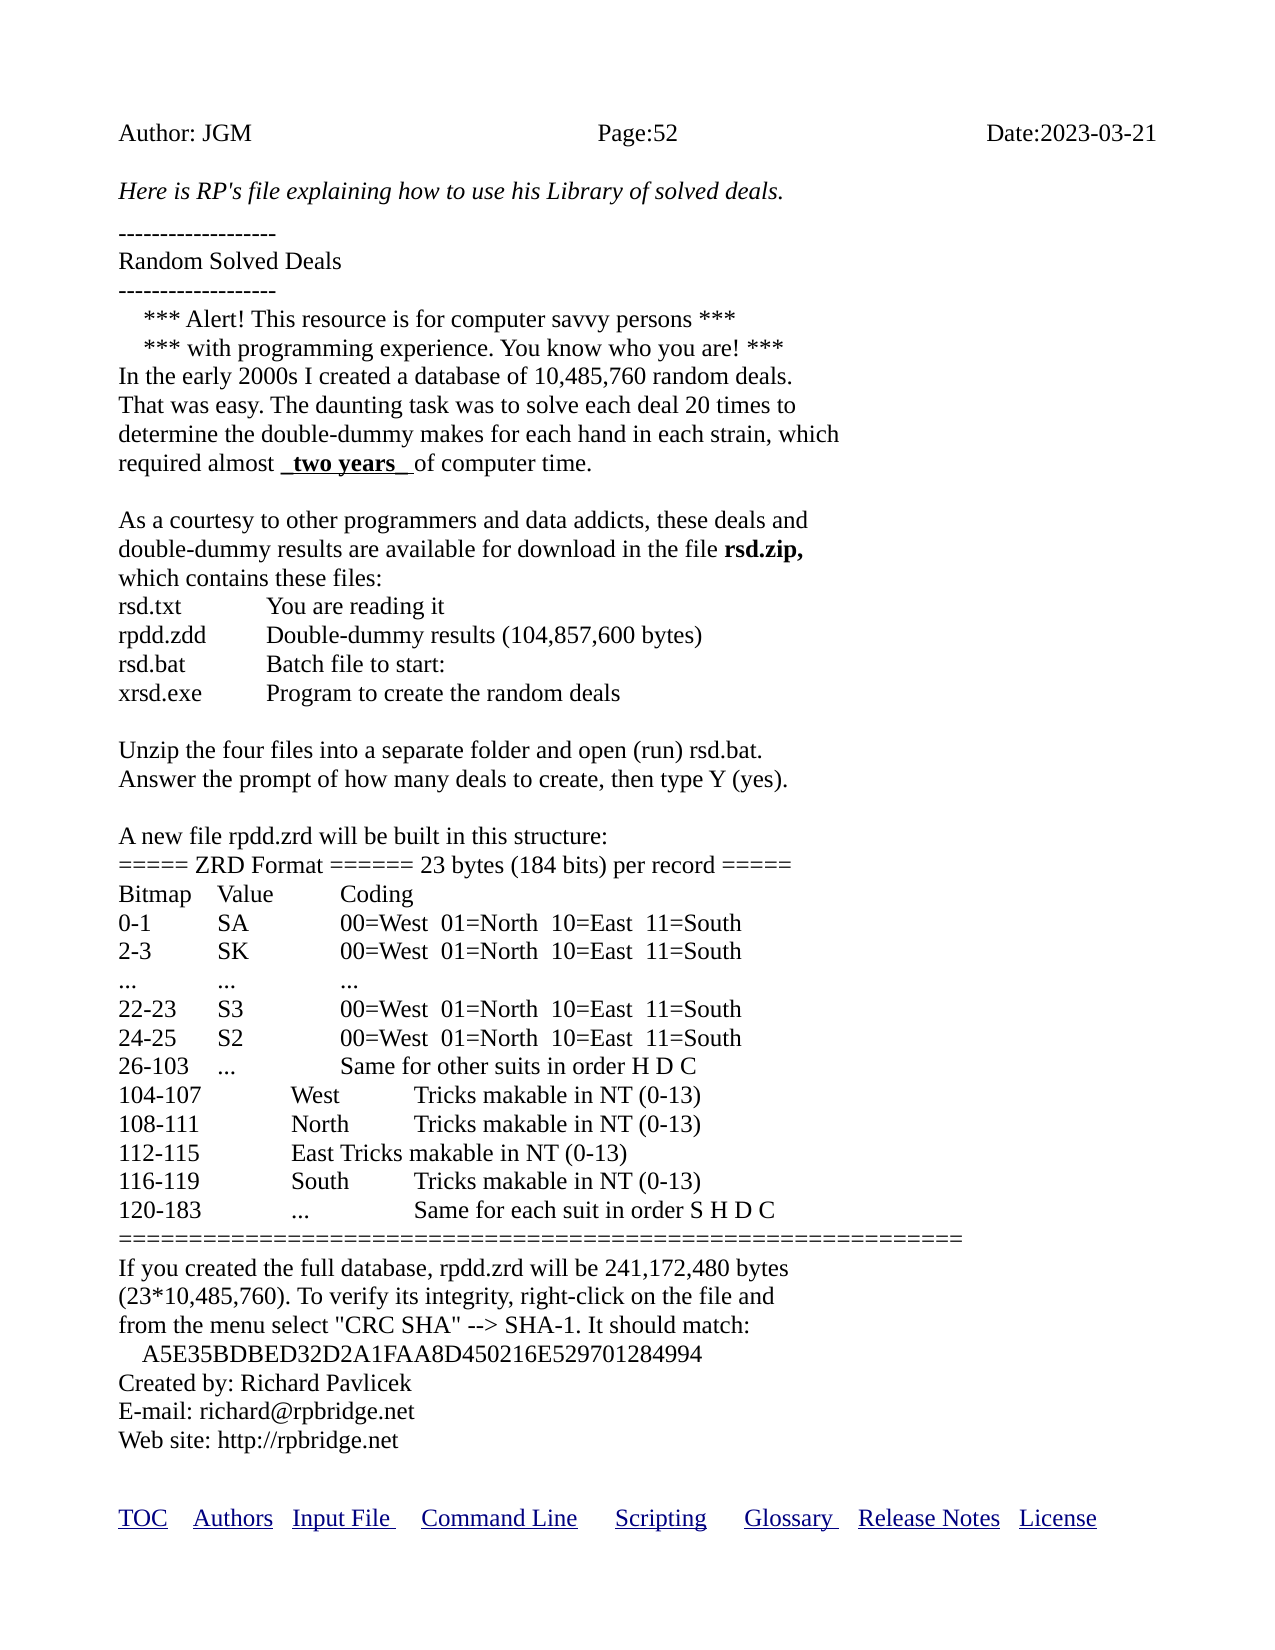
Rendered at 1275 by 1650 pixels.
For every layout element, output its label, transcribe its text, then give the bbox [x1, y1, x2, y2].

text Created by: Richard Pavlicek [118, 1368, 1157, 1396]
text 22-23 S3 00=West 01=North 10=East 11=South [118, 994, 1157, 1023]
text 120-183 ... Same for each suit in order S H D C [118, 1195, 1157, 1224]
text required almost _two years_ of computer time. [118, 448, 1157, 476]
text Here is RP's file explaining how to use his Library of solved deals. [118, 176, 1157, 205]
text ============================================================ [118, 1224, 1157, 1253]
text That was easy. The daunting task was to solve each deal 20 times to [118, 390, 1157, 419]
text 24-25 S2 00=West 01=North 10=East 11=South [118, 1023, 1157, 1051]
text 0-1 SA 00=West 01=North 10=East 11=South [118, 908, 1157, 936]
text double-dummy results are available for download in the file rsd.zip, [118, 534, 1157, 563]
text A new file rpdd.zrd will be built in this structure: [118, 821, 1157, 850]
text Answer the prompt of how many deals to create, then type Y (yes). [118, 764, 1157, 793]
text Random Solved Deals [118, 246, 1157, 275]
text As a courtesy to other programmers and data addicts, these deals and [118, 505, 1157, 534]
text In the early 2000s I created a database of 10,485,760 random deals. [118, 361, 1157, 390]
text ------------------- [118, 218, 1157, 246]
text 2-3 SK 00=West 01=North 10=East 11=South [118, 936, 1157, 965]
text 104-107 West Tricks makable in NT (0-13) [118, 1080, 1157, 1109]
text E-mail: richard@rpbridge.net [118, 1396, 1157, 1425]
text determine the double-dummy makes for each hand in each strain, which [118, 419, 1157, 448]
text 116-119 South Tricks makable in NT (0-13) [118, 1166, 1157, 1195]
text A5E35BDBED32D2A1FAA8D450216E529701284994 [118, 1339, 1157, 1368]
text rsd.txt You are reading it [118, 591, 1157, 620]
text 108-111 North Tricks makable in NT (0-13) [118, 1109, 1157, 1138]
text Web site: http://rpbridge.net [118, 1425, 1157, 1454]
text *** Alert! This resource is for computer savvy persons *** [118, 304, 1157, 333]
text Unzip the four files into a separate folder and open (run) rsd.bat. [118, 735, 1157, 764]
text Bitmap Value Coding [118, 879, 1157, 908]
text (23*10,485,760). To verify its integrity, right-click on the file and [118, 1281, 1157, 1310]
text xrsd.exe Program to create the random deals [118, 678, 1157, 706]
text If you created the full database, rpdd.zrd will be 241,172,480 bytes [118, 1253, 1157, 1281]
text ===== ZRD Format ====== 23 bytes (184 bits) per record ===== [118, 850, 1157, 879]
text ... ... ... [118, 965, 1157, 994]
text which contains these files: [118, 563, 1157, 591]
text rpdd.zdd Double-dummy results (104,857,600 bytes) [118, 620, 1157, 649]
text 26-103 ... Same for other suits in order H D C [118, 1051, 1157, 1080]
text from the menu select "CRC SHA" --> SHA-1. It should match: [118, 1310, 1157, 1339]
text 112-115 East Tricks makable in NT (0-13) [118, 1138, 1157, 1166]
text ------------------- [118, 275, 1157, 304]
text rsd.bat Batch file to start: [118, 649, 1157, 678]
text *** with programming experience. You know who you are! *** [118, 333, 1157, 361]
